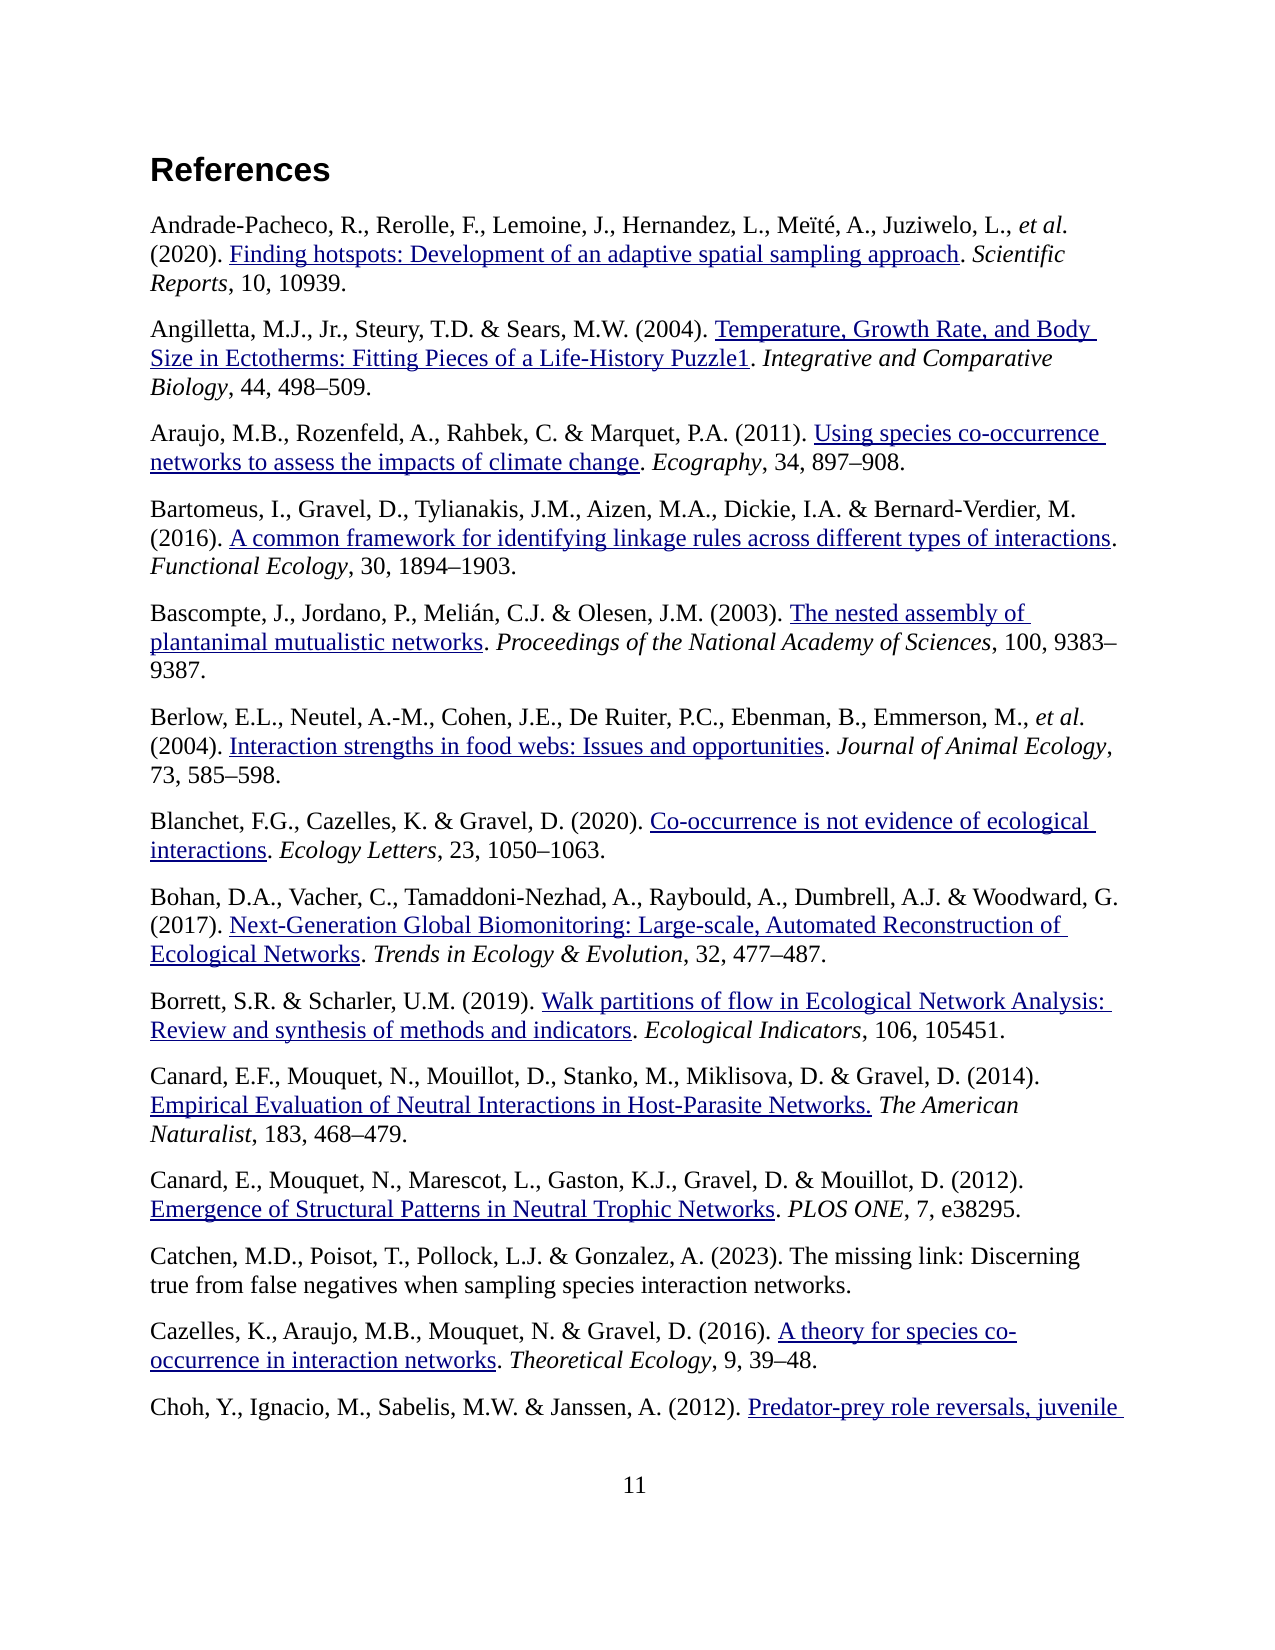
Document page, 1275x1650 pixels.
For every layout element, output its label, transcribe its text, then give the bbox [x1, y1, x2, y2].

text Cazelles, K., Araujo, M.B., Mouquet, N. & Gravel, D. (2016). A theory for species co-occurrence in interaction networks. Theoretical Ecology, 9, 39–48. [150, 1316, 1125, 1374]
text Canard, E., Mouquet, N., Marescot, L., Gaston, K.J., Gravel, D. & Mouillot, D. (2012). Emergence of Structural Patterns in Neutral Trophic Networks. PLOS ONE, 7, e38295. [150, 1166, 1125, 1223]
text Canard, E.F., Mouquet, N., Mouillot, D., Stanko, M., Miklisova, D. & Gravel, D. (2014). Empirical Evaluation of Neutral Interactions in Host-Parasite Networks. The American Naturalist, 183, 468–479. [150, 1061, 1125, 1148]
text Bartomeus, I., Gravel, D., Tylianakis, J.M., Aizen, M.A., Dickie, I.A. & Bernard-Verdier, M. (2016). A common framework for identifying linkage rules across different types of interactions. Functional Ecology, 30, 1894–1903. [150, 494, 1125, 580]
text Choh, Y., Ignacio, M., Sabelis, M.W. & Janssen, A. (2012). Predator-prey role reversals, juvenile [150, 1392, 1125, 1421]
text Bascompte, J., Jordano, P., Melián, C.J. & Olesen, J.M. (2003). The nested assembly of plantanimal mutualistic networks. Proceedings of the National Academy of Sciences, 100, 9383–9387. [150, 598, 1125, 684]
text Borrett, S.R. & Scharler, U.M. (2019). Walk partitions of flow in Ecological Network Analysis: Review and synthesis of methods and indicators. Ecological Indicators, 106, 105451. [150, 986, 1125, 1043]
text Andrade-Pacheco, R., Rerolle, F., Lemoine, J., Hernandez, L., Meïté, A., Juziwelo, L., et al. (2020). Finding hotspots: Development of an adaptive spatial sampling approach. Scientific Reports, 10, 10939. [150, 210, 1125, 296]
text Berlow, E.L., Neutel, A.-M., Cohen, J.E., De Ruiter, P.C., Ebenman, B., Emmerson, M., et al. (2004). Interaction strengths in food webs: Issues and opportunities. Journal of Animal Ecology, 73, 585–598. [150, 702, 1125, 788]
text Angilletta, M.J., Jr., Steury, T.D. & Sears, M.W. (2004). Temperature, Growth Rate, and Body Size in Ectotherms: Fitting Pieces of a Life-History Puzzle1. Integrative and Comparative Biology, 44, 498–509. [150, 314, 1125, 401]
text Catchen, M.D., Poisot, T., Pollock, L.J. & Gonzalez, A. (2023). The missing link: Discerning true from false negatives when sampling species interaction networks. [150, 1241, 1125, 1298]
text Blanchet, F.G., Cazelles, K. & Gravel, D. (2020). Co-occurrence is not evidence of ecological interactions. Ecology Letters, 23, 1050–1063. [150, 806, 1125, 864]
text Araujo, M.B., Rozenfeld, A., Rahbek, C. & Marquet, P.A. (2011). Using species co-occurrence networks to assess the impacts of climate change. Ecography, 34, 897–908. [150, 418, 1125, 476]
subtitle References [150, 150, 1125, 189]
text Bohan, D.A., Vacher, C., Tamaddoni-Nezhad, A., Raybould, A., Dumbrell, A.J. & Woodward, G. (2017). Next-Generation Global Biomonitoring: Large-scale, Automated Reconstruction of Ecological Networks. Trends in Ecology & Evolution, 32, 477–487. [150, 882, 1125, 968]
